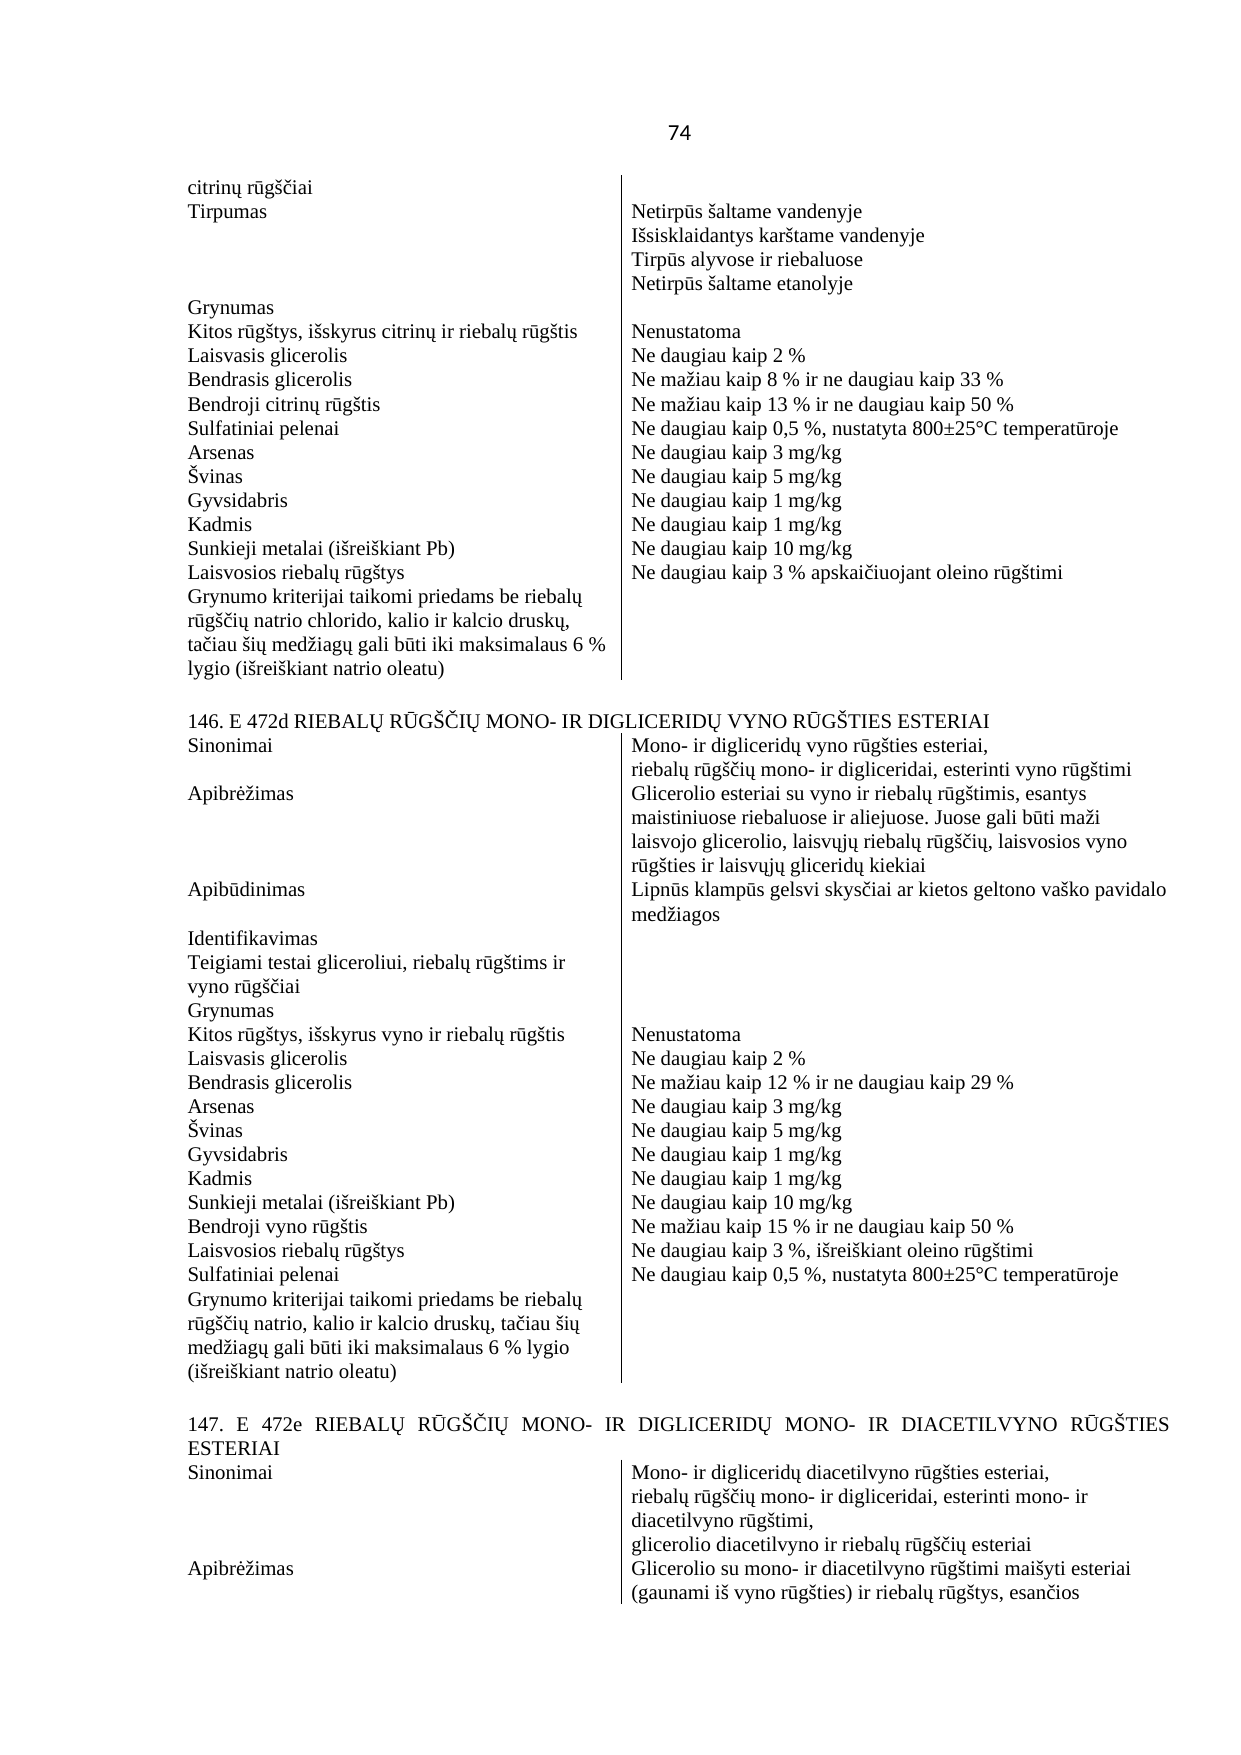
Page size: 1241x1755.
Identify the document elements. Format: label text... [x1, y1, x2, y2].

table_cell Ne daugiau kaip 2 % [622, 1046, 1181, 1070]
table_cell Apibūdinimas [177, 878, 621, 926]
table_cell citrinų rūgščiai [177, 175, 621, 199]
table_cell Ne daugiau kaip 10 mg/kg [622, 536, 1181, 560]
table_cell Kitos rūgštys, išskyrus citrinų ir riebalų rūgštis [177, 319, 621, 343]
table_cell Ne daugiau kaip 2 % [622, 343, 1181, 367]
table_cell Kadmis [177, 1166, 621, 1190]
table_cell Švinas [177, 464, 621, 488]
table_cell Švinas [177, 1118, 621, 1142]
table_cell Bendroji citrinų rūgštis [177, 391, 621, 416]
table_cell Bendrasis glicerolis [177, 368, 621, 391]
table_cell Identifikavimas [177, 926, 621, 949]
table_cell Laisvasis glicerolis [177, 1046, 621, 1070]
table_cell Gyvsidabris [177, 488, 621, 512]
table_cell Ne daugiau kaip 3 % apskaičiuojant oleino rūgštimi [622, 560, 1181, 584]
table_cell Kadmis [177, 512, 621, 536]
table_cell Sunkieji metalai (išreiškiant Pb) [177, 1190, 621, 1214]
table_cell Sulfatiniai pelenai [177, 1263, 621, 1286]
table_cell [622, 926, 1181, 949]
table_cell Ne daugiau kaip 0,5 %, nustatyta 800±25°C temperatūroje [622, 1263, 1181, 1286]
table_cell Sunkieji metalai (išreiškiant Pb) [177, 536, 621, 560]
table_cell Apibrėžimas [177, 781, 621, 877]
table_cell Ne daugiau kaip 0,5 %, nustatyta 800±25°C temperatūroje [622, 416, 1181, 439]
table_cell Mono- ir digliceridų vyno rūgšties esteriai, riebalų rūgščių mono- ir digliceridai, esterinti vyno rūgštimi [622, 733, 1181, 781]
table_cell Ne daugiau kaip 1 mg/kg [622, 488, 1181, 512]
table_cell Ne daugiau kaip 5 mg/kg [622, 464, 1181, 488]
table_cell Grynumo kriterijai taikomi priedams be riebalų rūgščių natrio chlorido, kalio ir kalcio druskų, tačiau šių medžiagų gali būti iki maksimalaus 6 % lygio (išreiškiant natrio oleatu) [177, 584, 621, 680]
table_cell Ne daugiau kaip 3 %, išreiškiant oleino rūgštimi [622, 1238, 1181, 1262]
table_cell [622, 295, 1181, 319]
table_cell Ne daugiau kaip 5 mg/kg [622, 1118, 1181, 1142]
table_cell Lipnūs klampūs gelsvi skysčiai ar kietos geltono vaško pavidalo medžiagos [622, 878, 1181, 926]
table_cell Bendrasis glicerolis [177, 1070, 621, 1094]
table_cell Ne mažiau kaip 12 % ir ne daugiau kaip 29 % [622, 1070, 1181, 1094]
table_cell Ne daugiau kaip 10 mg/kg [622, 1190, 1181, 1214]
table_cell [622, 998, 1181, 1022]
table_cell Bendroji vyno rūgštis [177, 1214, 621, 1238]
table_cell Ne daugiau kaip 1 mg/kg [622, 1166, 1181, 1190]
table_cell Arsenas [177, 440, 621, 464]
table_cell Ne mažiau kaip 15 % ir ne daugiau kaip 50 % [622, 1214, 1181, 1238]
table_header 147. E 472e RIEBALŲ RŪGŠČIŲ MONO- IR DIGLICERIDŲ MONO- IR DIACETILVYNO RŪGŠTIES ESTERIAI [177, 1411, 1181, 1459]
table_cell Tirpumas [177, 199, 621, 295]
table_cell Arsenas [177, 1094, 621, 1118]
table_cell Sulfatiniai pelenai [177, 416, 621, 439]
table_cell Laisvasis glicerolis [177, 343, 621, 367]
table_cell Laisvosios riebalų rūgštys [177, 560, 621, 584]
table_cell Kitos rūgštys, išskyrus vyno ir riebalų rūgštis [177, 1022, 621, 1046]
table_cell Sinonimai [177, 1460, 621, 1556]
table_cell Gyvsidabris [177, 1142, 621, 1166]
table_cell Teigiami testai gliceroliui, riebalų rūgštims ir vyno rūgščiai [177, 950, 621, 998]
table_cell [622, 1286, 1181, 1383]
table_cell Glicerolio su mono- ir diacetilvyno rūgštimi maišyti esteriai (gaunami iš vyno rūgšties) ir riebalų rūgštys, esančios [622, 1556, 1181, 1604]
table_cell Ne daugiau kaip 3 mg/kg [622, 440, 1181, 464]
table_cell Ne daugiau kaip 1 mg/kg [622, 512, 1181, 536]
table_cell Laisvosios riebalų rūgštys [177, 1238, 621, 1262]
table_cell Netirpūs šaltame vandenyje Išsisklaidantys karštame vandenyje Tirpūs alyvose ir riebaluose Netirpūs šaltame etanolyje [622, 199, 1181, 295]
table_header 146. E 472d RIEBALŲ RŪGŠČIŲ MONO- IR DIGLICERIDŲ VYNO RŪGŠTIES ESTERIAI [177, 709, 1181, 733]
table_cell Ne mažiau kaip 13 % ir ne daugiau kaip 50 % [622, 391, 1181, 416]
table_cell Grynumo kriterijai taikomi priedams be riebalų rūgščių natrio, kalio ir kalcio druskų, tačiau šių medžiagų gali būti iki maksimalaus 6 % lygio (išreiškiant natrio oleatu) [177, 1286, 621, 1383]
table_cell Grynumas [177, 295, 621, 319]
table_cell Ne daugiau kaip 3 mg/kg [622, 1094, 1181, 1118]
table_cell Glicerolio esteriai su vyno ir riebalų rūgštimis, esantys maistiniuose riebaluose ir aliejuose. Juose gali būti maži laisvojo glicerolio, laisvųjų riebalų rūgščių, laisvosios vyno rūgšties ir laisvųjų gliceridų kiekiai [622, 781, 1181, 877]
table_cell Mono- ir digliceridų diacetilvyno rūgšties esteriai, riebalų rūgščių mono- ir digliceridai, esterinti mono- ir diacetilvyno rūgštimi, glicerolio diacetilvyno ir riebalų rūgščių esteriai [622, 1460, 1181, 1556]
table_cell Nenustatoma [622, 1022, 1181, 1046]
table_cell Ne daugiau kaip 1 mg/kg [622, 1142, 1181, 1166]
table_cell [622, 950, 1181, 998]
table_cell Apibrėžimas [177, 1556, 621, 1604]
table_cell Ne mažiau kaip 8 % ir ne daugiau kaip 33 % [622, 368, 1181, 391]
table_cell Nenustatoma [622, 319, 1181, 343]
table_cell [622, 584, 1181, 680]
table_cell Grynumas [177, 998, 621, 1022]
table_cell [622, 175, 1181, 199]
table_cell Sinonimai [177, 733, 621, 781]
